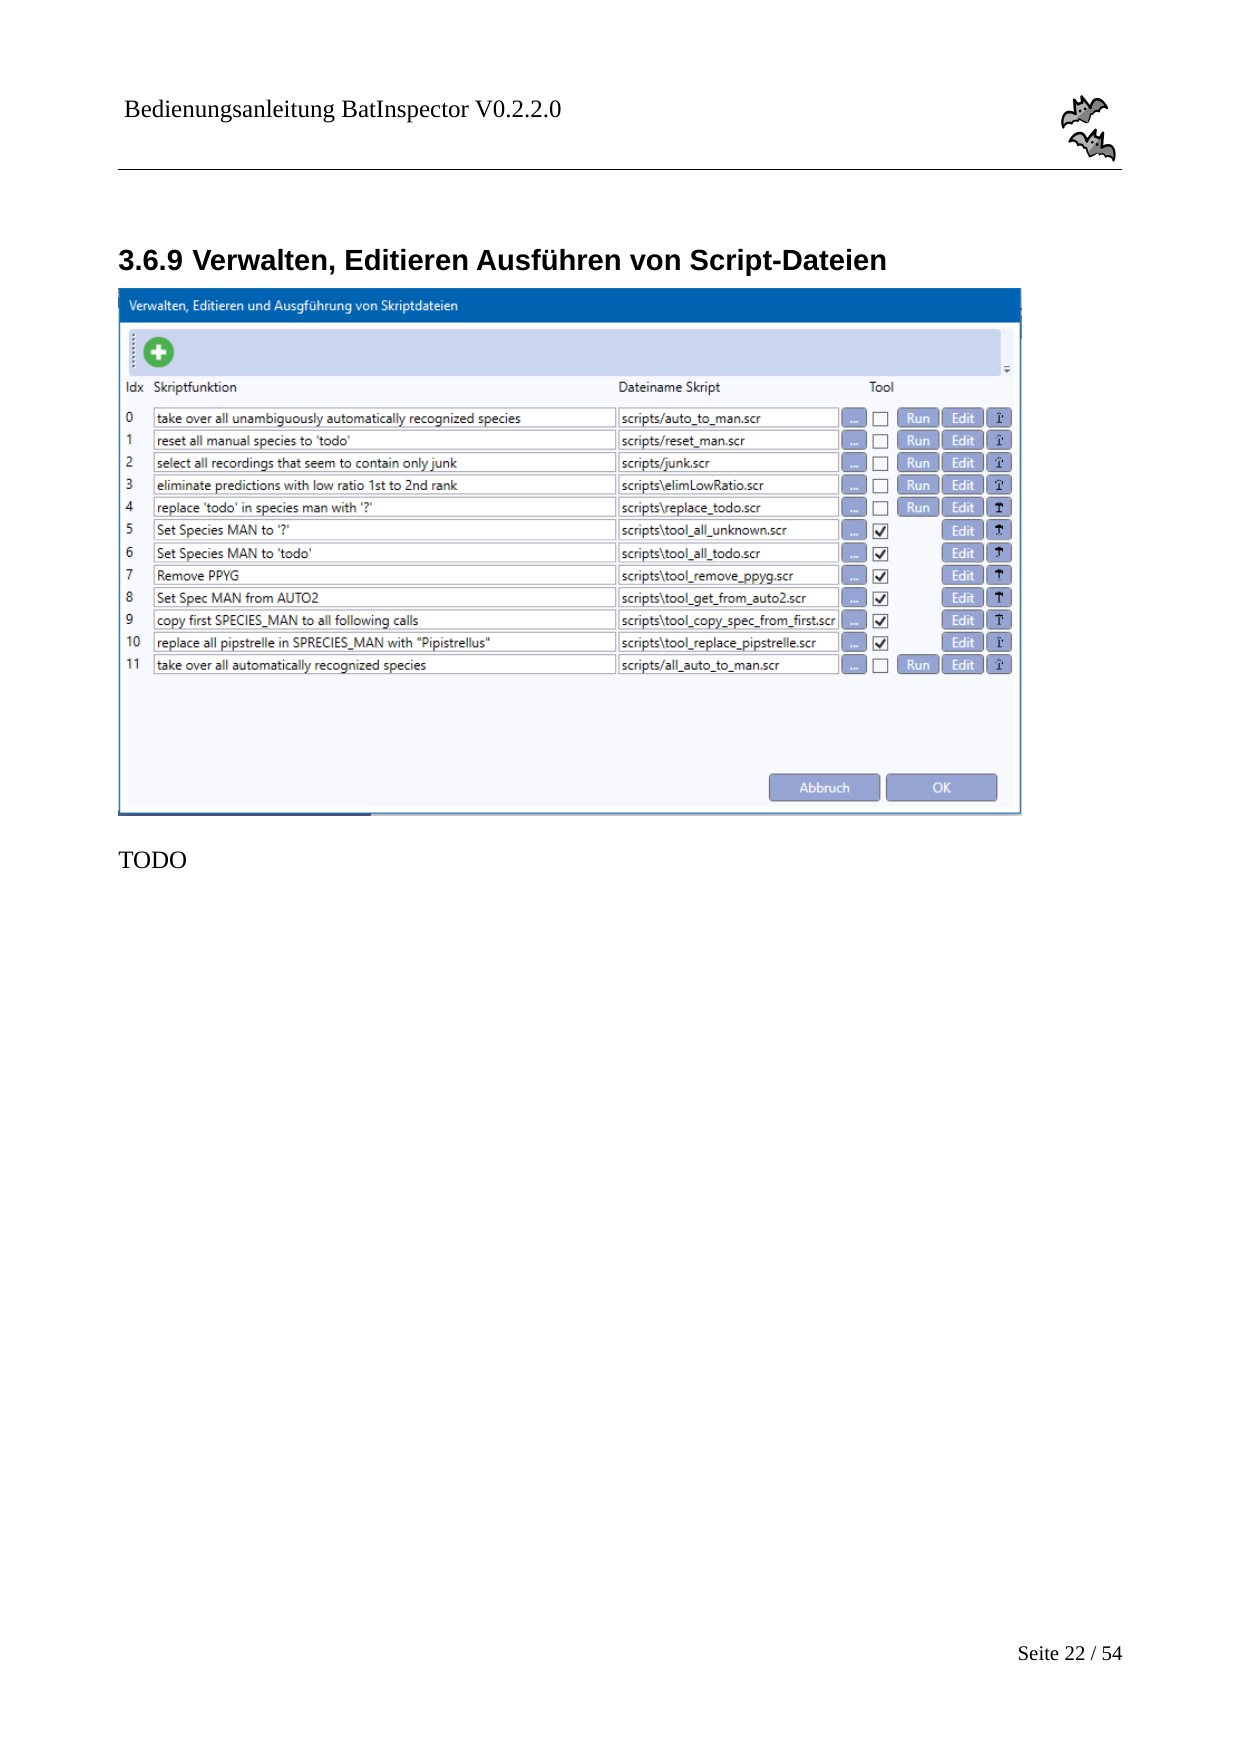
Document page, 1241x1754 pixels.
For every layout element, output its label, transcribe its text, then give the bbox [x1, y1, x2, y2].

text TODO [118, 845, 1122, 873]
subtitle Verwalten, Editieren Ausführen von Script-Dateien [118, 243, 1122, 276]
picture [1057, 95, 1120, 162]
picture [118, 288, 1022, 816]
